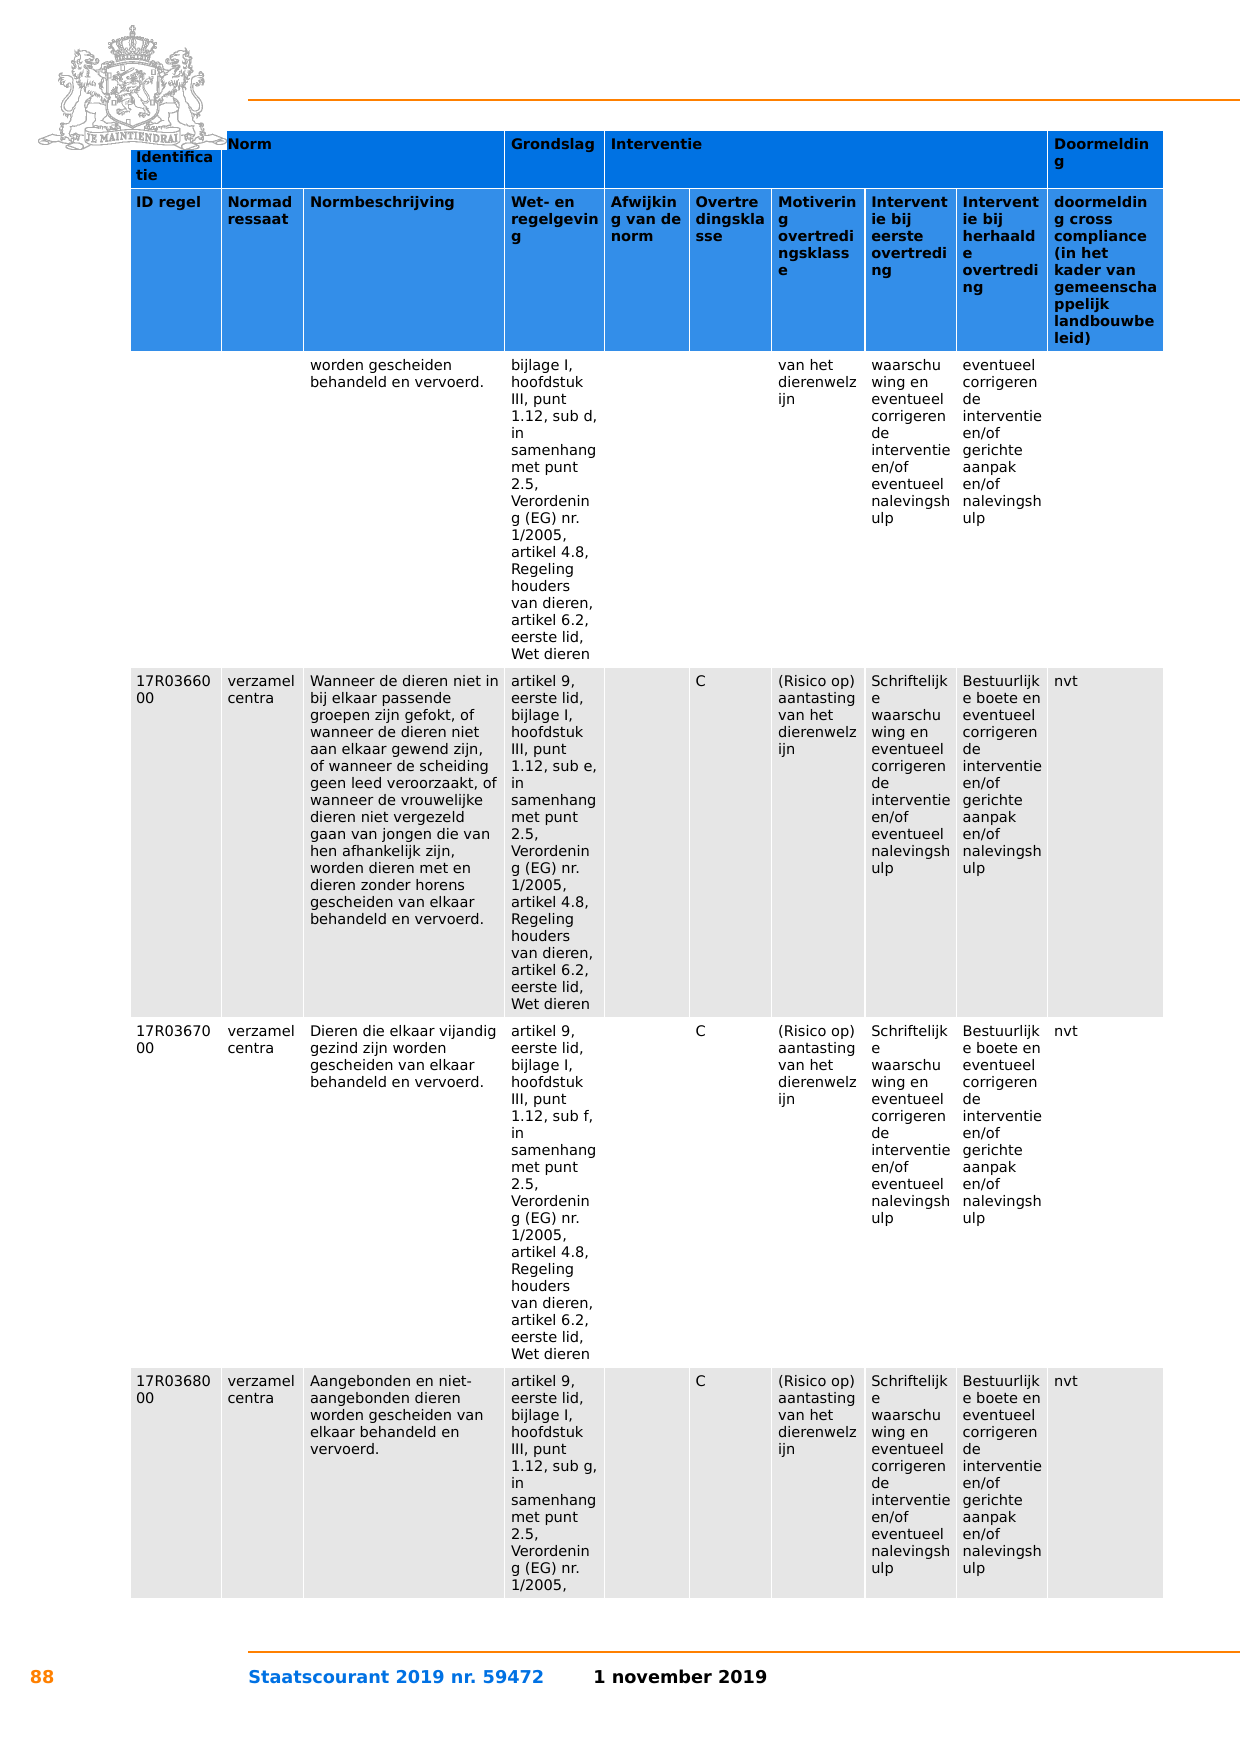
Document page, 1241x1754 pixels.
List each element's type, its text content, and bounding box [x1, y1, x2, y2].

table_cell nvt [1048, 1368, 1163, 1598]
table_cell [605, 1018, 689, 1367]
table_cell C [690, 1018, 771, 1367]
table_cell Schriftelijke waarschuwing en eventueel corrigerende interventie en/of eventueel nalevingshulp [866, 1018, 956, 1367]
table_cell verzamelcentra [222, 1368, 303, 1598]
table_cell (Risico op) aantasting van het dierenwelzijn [772, 1018, 864, 1367]
table_cell Normadressaat [222, 189, 303, 351]
table_cell Overtredingsklasse [690, 189, 771, 351]
table_cell [131, 352, 221, 667]
table_cell [1048, 352, 1163, 667]
table_cell [605, 1368, 689, 1598]
table_cell artikel 9, eerste lid, bijlage I, hoofdstuk III, punt 1.12, sub e, in samenhang met punt 2.5, Verordening (EG) nr. 1/2005, artikel 4.8, Regeling houders van dieren, artikel 6.2, eerste lid, Wet dieren [505, 668, 604, 1017]
table_cell nvt [1048, 668, 1163, 1017]
table_cell (Risico op) aantasting van het dierenwelzijn [772, 1368, 864, 1598]
table_cell Motivering overtredingsklasse [772, 189, 864, 351]
table_cell ID regel [131, 189, 221, 351]
table_cell nvt [1048, 1018, 1163, 1367]
table_cell (Risico op) aantasting van het dierenwelzijn [772, 668, 864, 1017]
table_cell C [690, 668, 771, 1017]
table_cell verzamelcentra [222, 1018, 303, 1367]
table_cell [605, 352, 689, 667]
table_cell Bestuurlijke boete en eventueel corrigerende interventie en/of gerichte aanpak en/of nalevingshulp [957, 668, 1047, 1017]
table_cell [605, 668, 689, 1017]
table_cell artikel 9, eerste lid, bijlage I, hoofdstuk III, punt 1.12, sub f, in samenhang met punt 2.5, Verordening (EG) nr. 1/2005, artikel 4.8, Regeling houders van dieren, artikel 6.2, eerste lid, Wet dieren [505, 1018, 604, 1367]
table_cell eventueel corrigerende interventie en/of gerichte aanpak en/of nalevingshulp [957, 352, 1047, 667]
table_cell [690, 352, 771, 667]
table_cell Interventie bij eerste overtreding [866, 189, 956, 351]
table_cell Aangebonden en niet-aangebonden dieren worden gescheiden van elkaar behandeld en vervoerd. [304, 1368, 504, 1598]
picture [38, 25, 227, 150]
table_cell 17R0366000 [131, 668, 221, 1017]
table_cell bijlage I, hoofdstuk III, punt 1.12, sub d, in samenhang met punt 2.5, Verordening (EG) nr. 1/2005, artikel 4.8, Regeling houders van dieren, artikel 6.2, eerste lid, Wet dieren [505, 352, 604, 667]
table_cell Normbeschrijving [304, 189, 504, 351]
table_cell Schriftelijke waarschuwing en eventueel corrigerende interventie en/of eventueel nalevingshulp [866, 1368, 956, 1598]
table_cell waarschuwing en eventueel corrigerende interventie en/of eventueel nalevingshulp [866, 352, 956, 667]
table_cell Dieren die elkaar vijandig gezind zijn worden gescheiden van elkaar behandeld en vervoerd. [304, 1018, 504, 1367]
table_cell Bestuurlijke boete en eventueel corrigerende interventie en/of gerichte aanpak en/of nalevingshulp [957, 1368, 1047, 1598]
table_cell Wanneer de dieren niet in bij elkaar passende groepen zijn gefokt, of wanneer de dieren niet aan elkaar gewend zijn, of wanneer de scheiding geen leed veroorzaakt, of wanneer de vrouwelijke dieren niet vergezeld gaan van jongen die van hen afhankelijk zijn, worden dieren met en dieren zonder horens gescheiden van elkaar behandeld en vervoerd. [304, 668, 504, 1017]
table_cell [222, 352, 303, 667]
table_header Interventie [605, 131, 1047, 188]
table_cell C [690, 1368, 771, 1598]
table_header Grondslag [505, 131, 604, 188]
table_cell Afwijking van de norm [605, 189, 689, 351]
table_cell 17R0367000 [131, 1018, 221, 1367]
table_cell Schriftelijke waarschuwing en eventueel corrigerende interventie en/of eventueel nalevingshulp [866, 668, 956, 1017]
table_cell verzamelcentra [222, 668, 303, 1017]
table_header Norm [222, 131, 504, 188]
table_cell van het dierenwelzijn [772, 352, 864, 667]
table_cell Wet- en regelgeving [505, 189, 604, 351]
table_header Identificatie [131, 150, 221, 188]
table_header Doormelding [1048, 131, 1163, 188]
table_cell Bestuurlijke boete en eventueel corrigerende interventie en/of gerichte aanpak en/of nalevingshulp [957, 1018, 1047, 1367]
table_cell Interventie bij herhaalde overtreding [957, 189, 1047, 351]
table_cell artikel 9, eerste lid, bijlage I, hoofdstuk III, punt 1.12, sub g, in samenhang met punt 2.5, Verordening (EG) nr. 1/2005, [505, 1368, 604, 1598]
table_cell doormelding cross compliance (in het kader van gemeenschappelijk landbouwbeleid) [1048, 189, 1163, 351]
table_cell 17R0368000 [131, 1368, 221, 1598]
table_cell worden gescheiden behandeld en vervoerd. [304, 352, 504, 667]
